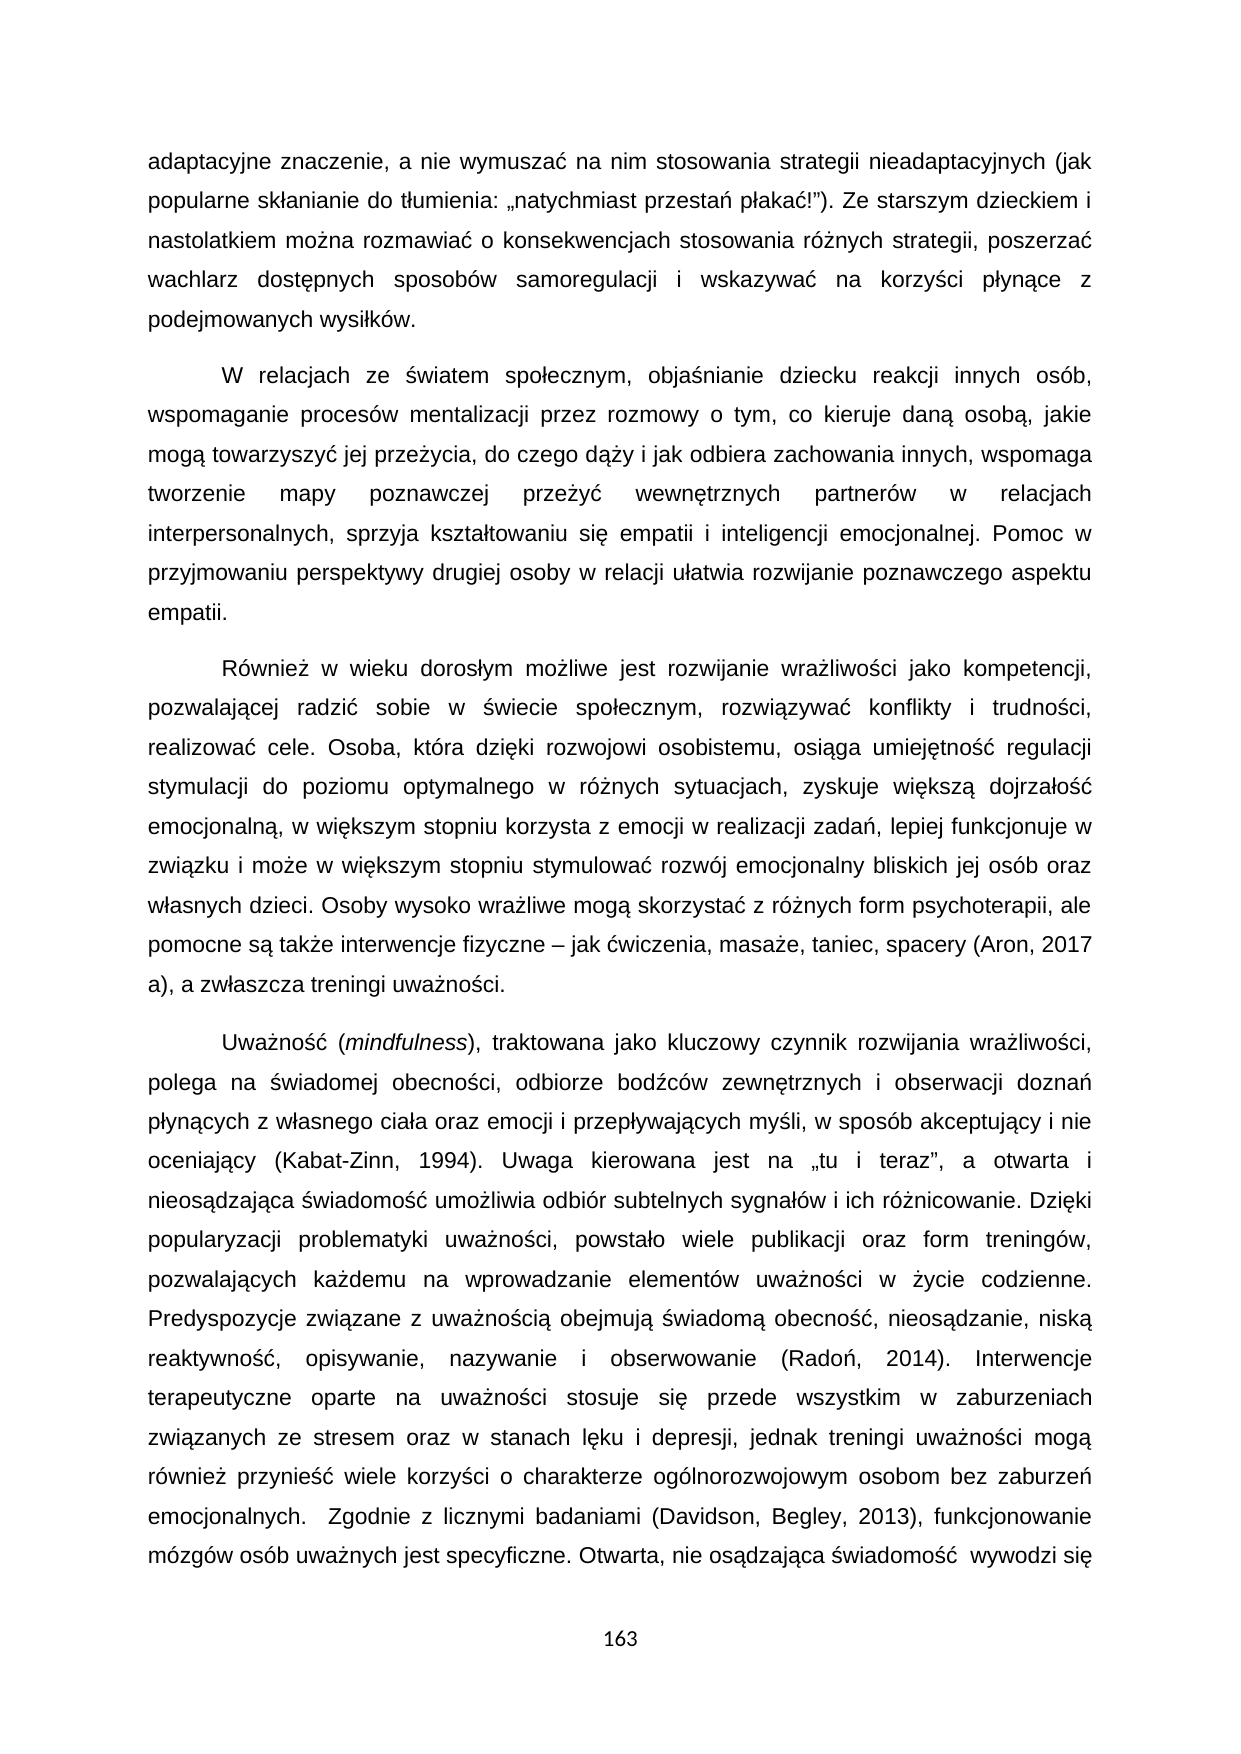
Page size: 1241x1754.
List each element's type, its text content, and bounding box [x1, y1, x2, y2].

text W relacjach ze światem społecznym, objaśnianie dziecku reakcji innych osób, wspomaganie procesów mentalizacji przez rozmowy o tym, co kieruje daną osobą, jakie mogą towarzyszyć jej przeżycia, do czego dąży i jak odbiera zachowania innych, wspomaga tworzenie mapy poznawczej przeżyć wewnętrznych partnerów w relacjach interpersonalnych, sprzyja kształtowaniu się empatii i inteligencji emocjonalnej. Pomoc w przyjmowaniu perspektywy drugiej osoby w relacji ułatwia rozwijanie poznawczego aspektu empatii. [148, 362, 1093, 625]
text adaptacyjne znaczenie, a nie wymuszać na nim stosowania strategii nieadaptacyjnych (jak popularne skłanianie do tłumienia: „natychmiast przestań płakać!”). Ze starszym dzieckiem i nastolatkiem można rozmawiać o konsekwencjach stosowania różnych strategii, poszerzać wachlarz dostępnych sposobów samoregulacji i wskazywać na korzyści płynące z podejmowanych wysiłków. [148, 148, 1093, 332]
text Również w wieku dorosłym możliwe jest rozwijanie wrażliwości jako kompetencji, pozwalającej radzić sobie w świecie społecznym, rozwiązywać konflikty i trudności, realizować cele. Osoba, która dzięki rozwojowi osobistemu, osiąga umiejętność regulacji stymulacji do poziomu optymalnego w różnych sytuacjach, zyskuje większą dojrzałość emocjonalną, w większym stopniu korzysta z emocji w realizacji zadań, lepiej funkcjonuje w związku i może w większym stopniu stymulować rozwój emocjonalny bliskich jej osób oraz własnych dzieci. Osoby wysoko wrażliwe mogą skorzystać z różnych form psychoterapii, ale pomocne są także interwencje fizyczne – jak ćwiczenia, masaże, taniec, spacery (Aron, 2017 a), a zwłaszcza treningi uważności. [148, 655, 1093, 997]
text Uważność (mindfulness), traktowana jako kluczowy czynnik rozwijania wrażliwości, polega na świadomej obecności, odbiorze bodźców zewnętrznych i obserwacji doznań płynących z własnego ciała oraz emocji i przepływających myśli, w sposób akceptujący i nie oceniający (Kabat-Zinn, 1994). Uwaga kierowana jest na „tu i teraz”, a otwarta i nieosądzająca świadomość umożliwia odbiór subtelnych sygnałów i ich różnicowanie. Dzięki popularyzacji problematyki uważności, powstało wiele publikacji oraz form treningów, pozwalających każdemu na wprowadzanie elementów uważności w życie codzienne. Predyspozycje związane z uważnością obejmują świadomą obecność, nieosądzanie, niską reaktywność, opisywanie, nazywanie i obserwowanie (Radoń, 2014). Interwencje terapeutyczne oparte na uważności stosuje się przede wszystkim w zaburzeniach związanych ze stresem oraz w stanach lęku i depresji, jednak treningi uważności mogą również przynieść wiele korzyści o charakterze ogólnorozwojowym osobom bez zaburzeń emocjonalnych. Zgodnie z licznymi badaniami (Davidson, Begley, 2013), funkcjonowanie mózgów osób uważnych jest specyficzne. Otwarta, nie osądzająca świadomość wywodzi się [148, 1027, 1093, 1569]
